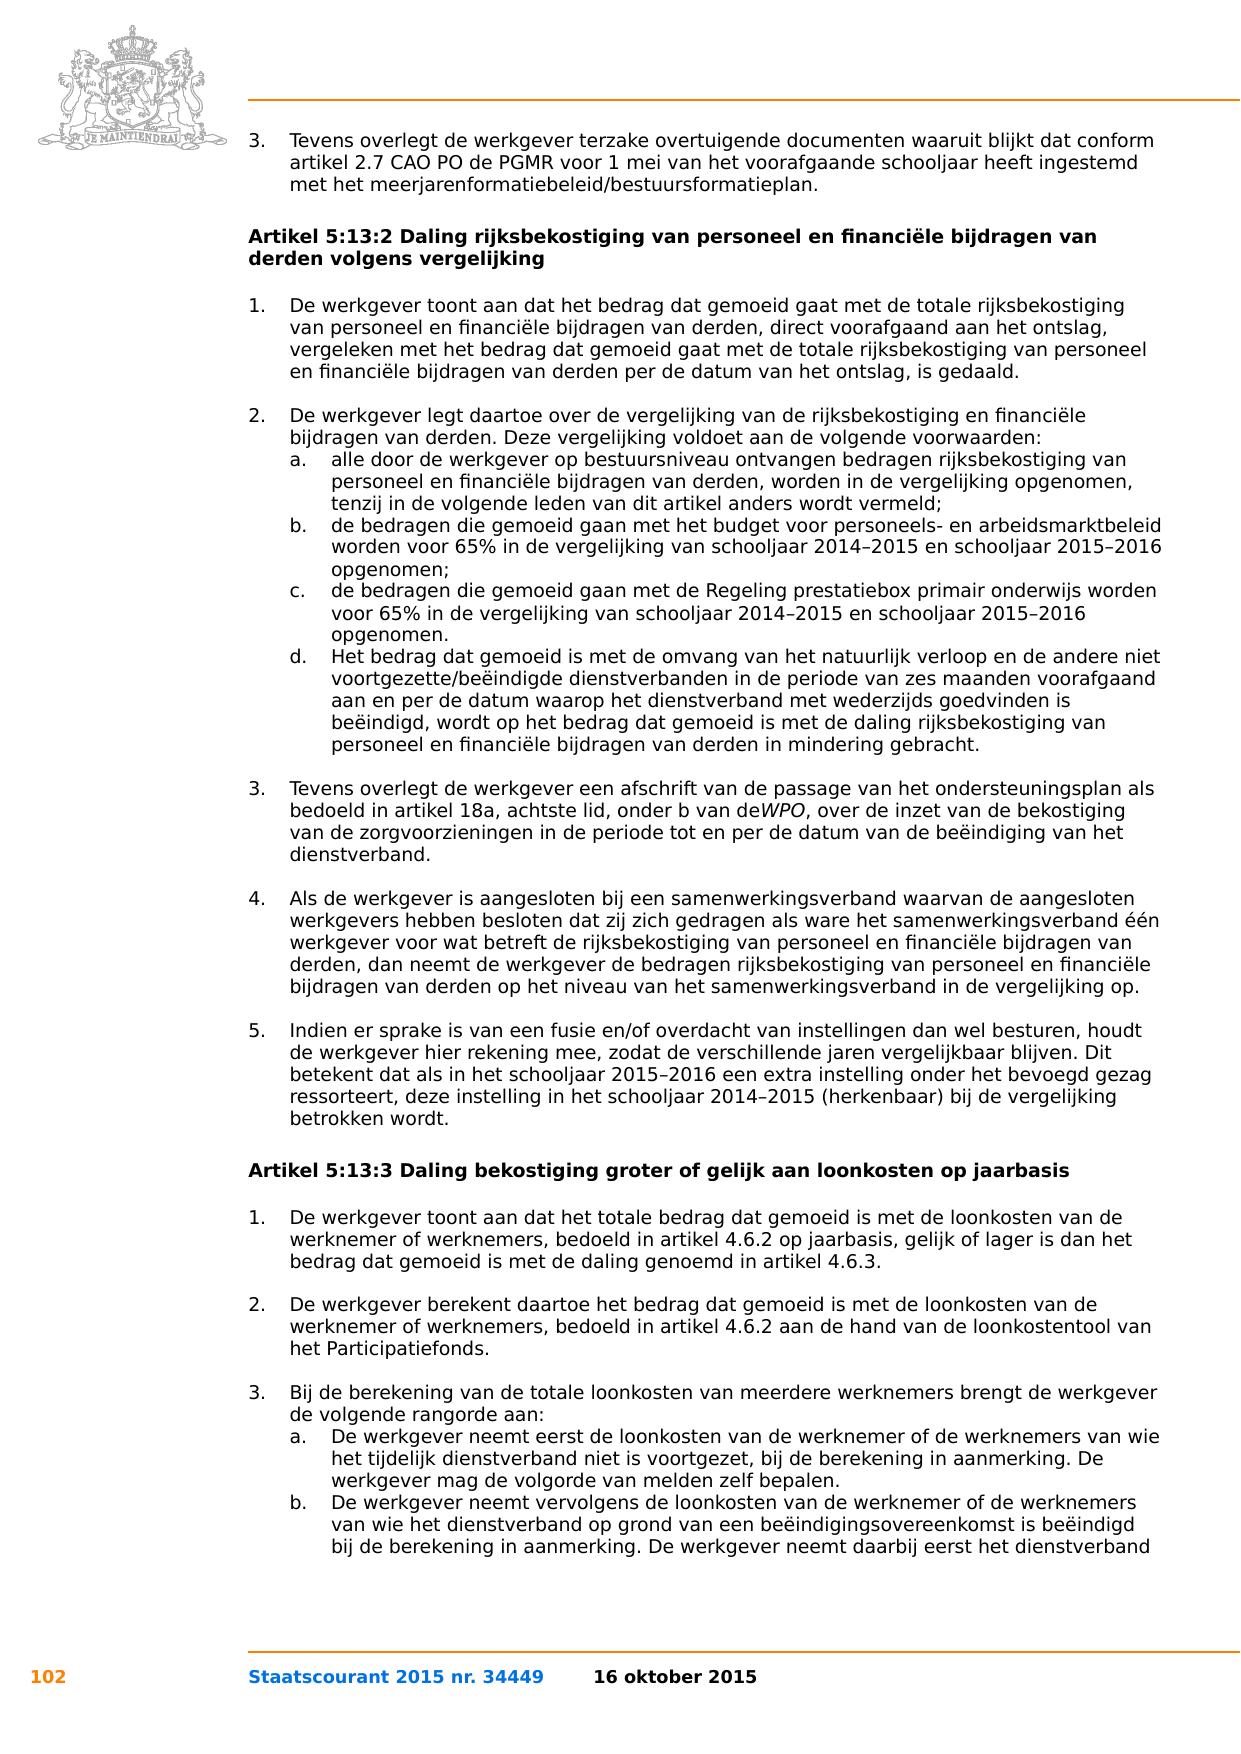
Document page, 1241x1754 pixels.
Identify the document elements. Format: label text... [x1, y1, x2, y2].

text b. De werkgever neemt vervolgens de loonkosten van de werknemer of de werknemers van wie het dienstverband op grond van een beëindigingsovereenkomst is beëindigd bij de berekening in aanmerking. De werkgever neemt daarbij eerst het dienstverband [289, 1492, 1163, 1558]
text d. Het bedrag dat gemoeid is met de omvang van het natuurlijk verloop en de andere niet voortgezette/beëindigde dienstverbanden in de periode van zes maanden voorafgaand aan en per de datum waarop het dienstverband met wederzijds goedvinden is beëindigd, wordt op het bedrag dat gemoeid is met de daling rijksbekostiging van personeel en financiële bijdragen van derden in mindering gebracht. [289, 646, 1163, 756]
text 5. Indien er sprake is van een fusie en/of overdacht van instellingen dan wel besturen, houdt de werkgever hier rekening mee, zodat de verschillende jaren vergelijkbaar blijven. Dit betekent dat als in het schooljaar 2015–2016 een extra instelling onder het bevoegd gezag ressorteert, deze instelling in het schooljaar 2014–2015 (herkenbaar) bij de vergelijking betrokken wordt. [248, 1020, 1163, 1129]
text 3. Tevens overlegt de werkgever een afschrift van de passage van het ondersteuningsplan als bedoeld in artikel 18a, achtste lid, onder b van deWPO, over de inzet van de bekostiging van de zorgvoorzieningen in de periode tot en per de datum van de beëindiging van het dienstverband. [248, 778, 1163, 866]
text c. de bedragen die gemoeid gaan met de Regeling prestatiebox primair onderwijs worden voor 65% in de vergelijking van schooljaar 2014–2015 en schooljaar 2015–2016 opgenomen. [289, 580, 1163, 646]
text 1. De werkgever toont aan dat het bedrag dat gemoeid gaat met de totale rijksbekostiging van personeel en financiële bijdragen van derden, direct voorafgaand aan het ontslag, vergeleken met het bedrag dat gemoeid gaat met de totale rijksbekostiging van personeel en financiële bijdragen van derden per de datum van het ontslag, is gedaald. [248, 295, 1163, 383]
picture [38, 25, 227, 150]
text b. de bedragen die gemoeid gaan met het budget voor personeels- en arbeidsmarktbeleid worden voor 65% in de vergelijking van schooljaar 2014–2015 en schooljaar 2015–2016 opgenomen; [289, 514, 1163, 580]
text 3. Tevens overlegt de werkgever terzake overtuigende documenten waaruit blijkt dat conform artikel 2.7 CAO PO de PGMR voor 1 mei van het voorafgaande schooljaar heeft ingestemd met het meerjarenformatiebeleid/bestuursformatieplan. [248, 130, 1163, 196]
text 4. Als de werkgever is aangesloten bij een samenwerkingsverband waarvan de aangesloten werkgevers hebben besloten dat zij zich gedragen als ware het samenwerkingsverband één werkgever voor wat betreft de rijksbekostiging van personeel en financiële bijdragen van derden, dan neemt de werkgever de bedragen rijksbekostiging van personeel en financiële bijdragen van derden op het niveau van het samenwerkingsverband in de vergelijking op. [248, 888, 1163, 998]
text 3. Bij de berekening van de totale loonkosten van meerdere werknemers brengt de werkgever de volgende rangorde aan: [248, 1382, 1163, 1426]
text a. alle door de werkgever op bestuursniveau ontvangen bedragen rijksbekostiging van personeel en financiële bijdragen van derden, worden in de vergelijking opgenomen, tenzij in de volgende leden van dit artikel anders wordt vermeld; [289, 448, 1163, 514]
text a. De werkgever neemt eerst de loonkosten van de werknemer of de werknemers van wie het tijdelijk dienstverband niet is voortgezet, bij de berekening in aanmerking. De werkgever mag de volgorde van melden zelf bepalen. [289, 1426, 1163, 1492]
text 1. De werkgever toont aan dat het totale bedrag dat gemoeid is met de loonkosten van de werknemer of werknemers, bedoeld in artikel 4.6.2 op jaarbasis, gelijk of lager is dan het bedrag dat gemoeid is met de daling genoemd in artikel 4.6.3. [248, 1207, 1163, 1272]
text 2. De werkgever berekent daartoe het bedrag dat gemoeid is met de loonkosten van de werknemer of werknemers, bedoeld in artikel 4.6.2 aan de hand van de loonkostentool van het Participatiefonds. [248, 1294, 1163, 1360]
text 2. De werkgever legt daartoe over de vergelijking van de rijksbekostiging en financiële bijdragen van derden. Deze vergelijking voldoet aan de volgende voorwaarden: [248, 404, 1163, 448]
subtitle Artikel 5:13:2 Daling rijksbekostiging van personeel en financiële bijdragen van derden volgens vergelijking [248, 226, 1163, 270]
subtitle Artikel 5:13:3 Daling bekostiging groter of gelijk aan loonkosten op jaarbasis [248, 1159, 1163, 1182]
